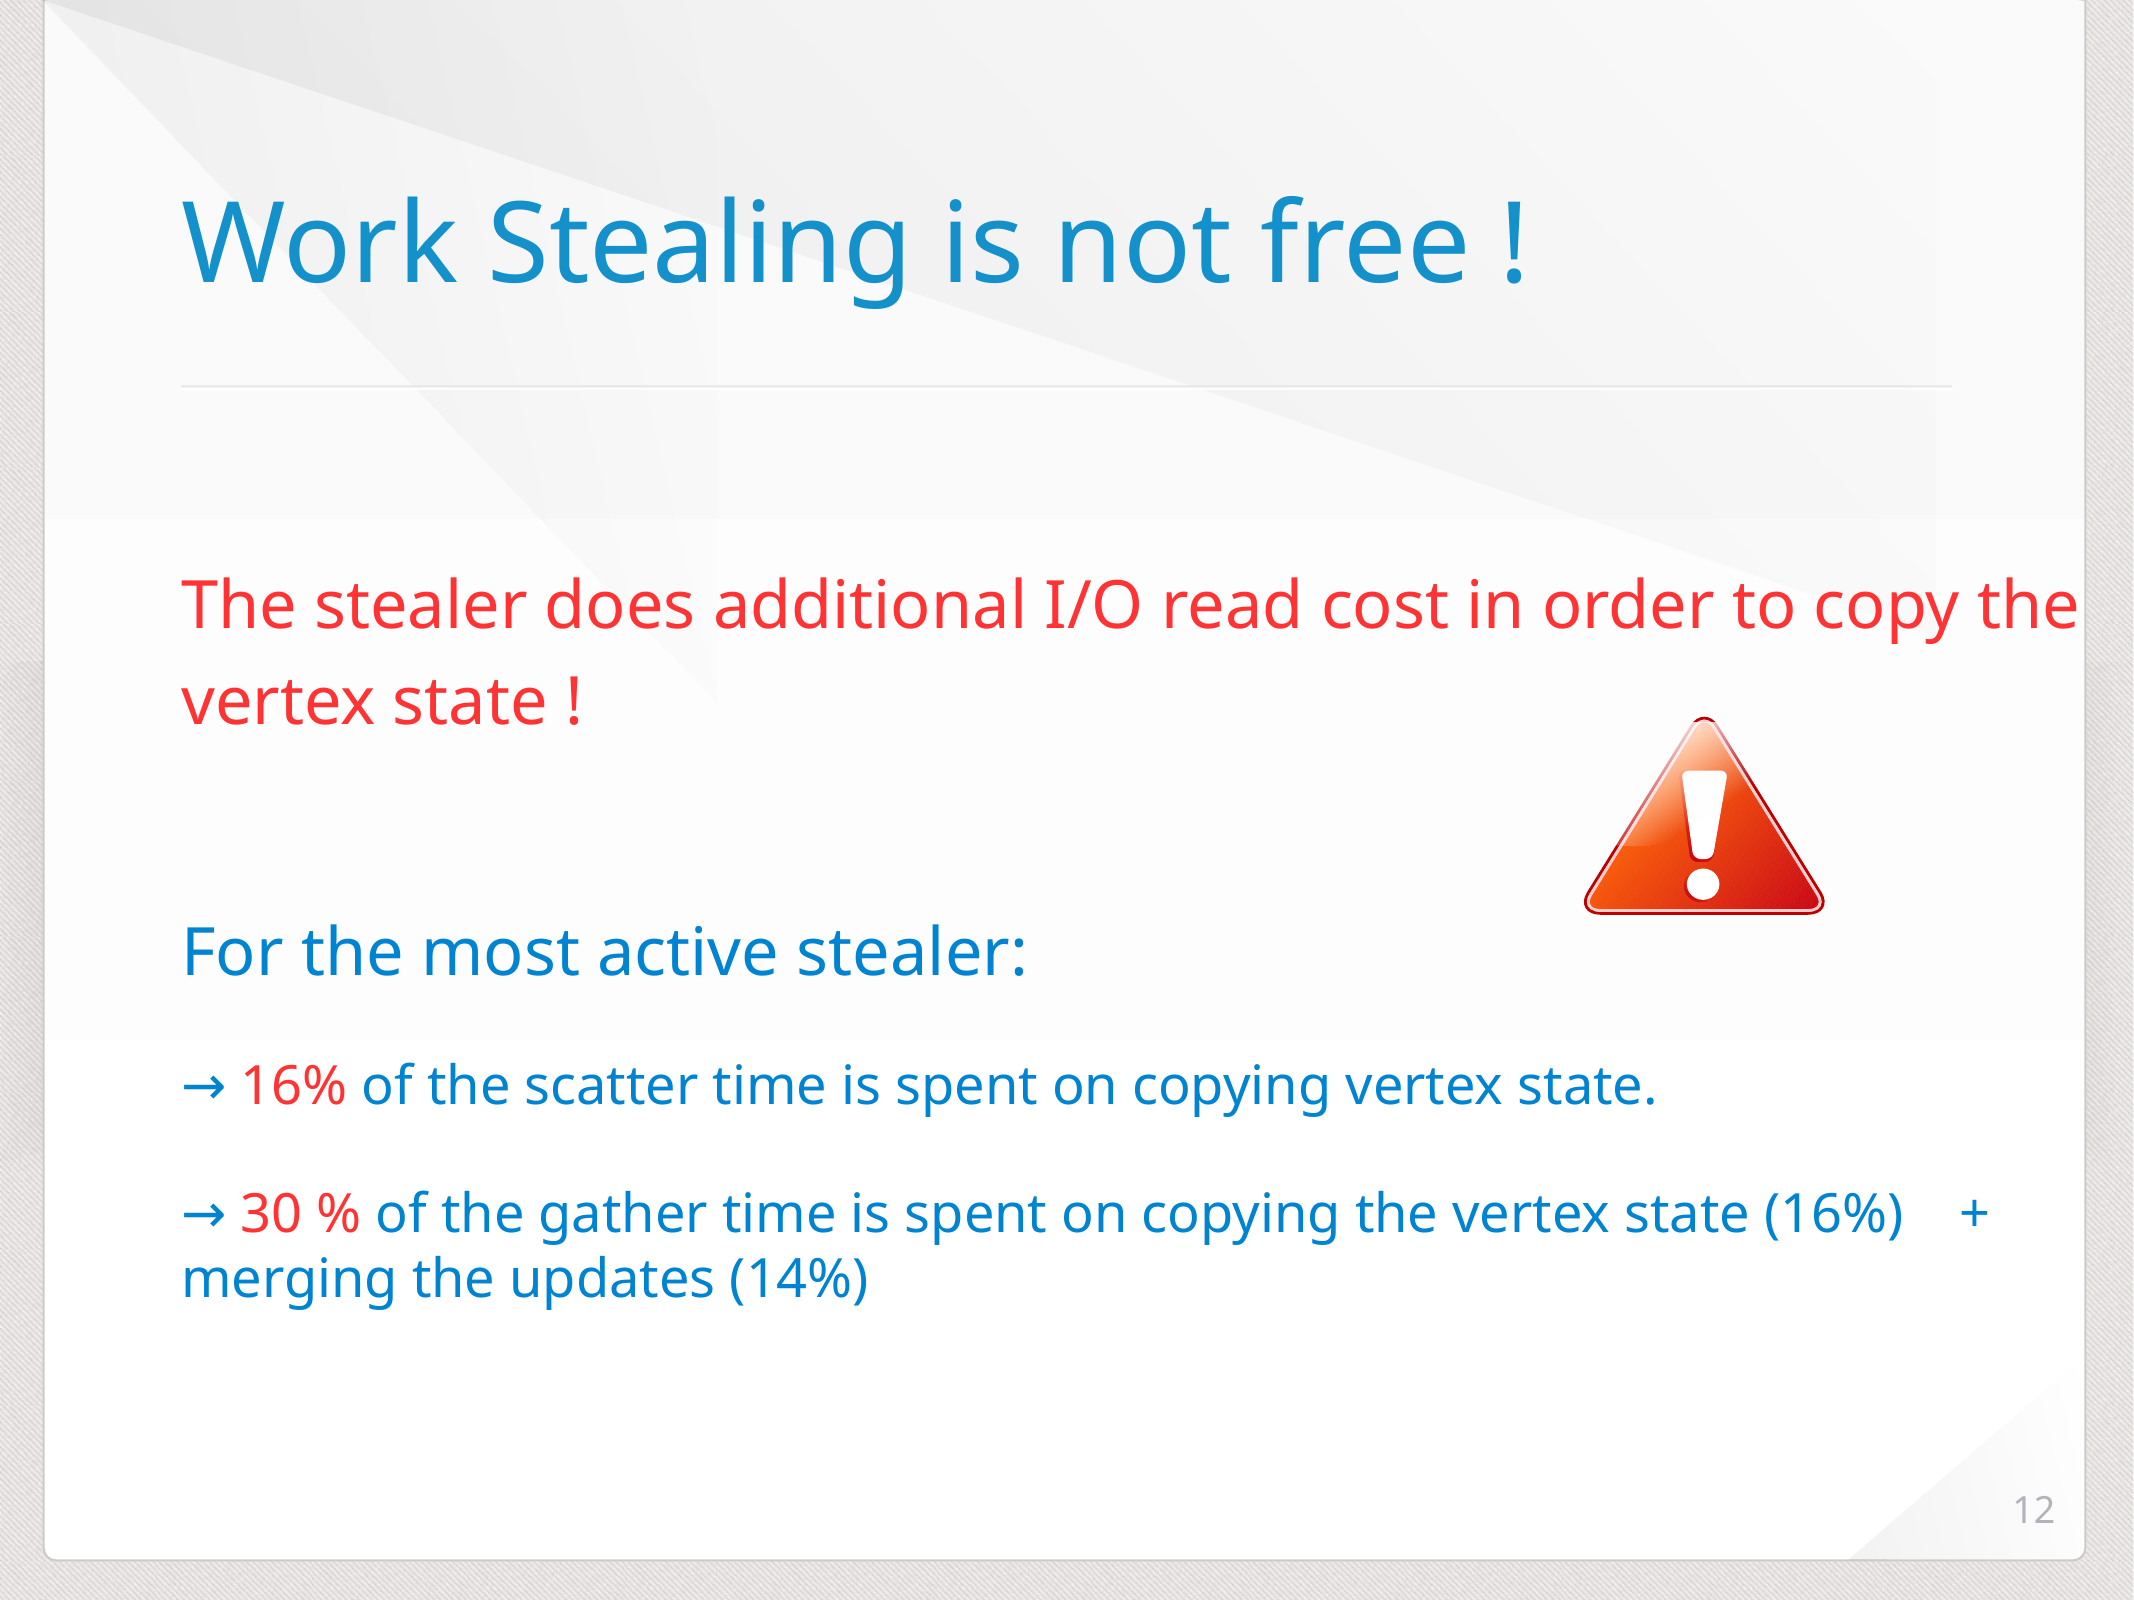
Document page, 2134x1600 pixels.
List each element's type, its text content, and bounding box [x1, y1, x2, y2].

picture [0, 0, 2134, 1600]
picture [1545, 666, 1866, 976]
list The stealer does additional I/O read cost in order to copy the vertex state ! For the most active stealer: → 16% of the scatter time is spent on copying vertex state. → 30 % of the gather time is spent on copying the vertex state (16%) + merging the updates (14%) [181, 436, 2086, 1395]
slide_number [1909, 1476, 2071, 1548]
title Work Stealing is not free ! [181, 145, 1953, 355]
